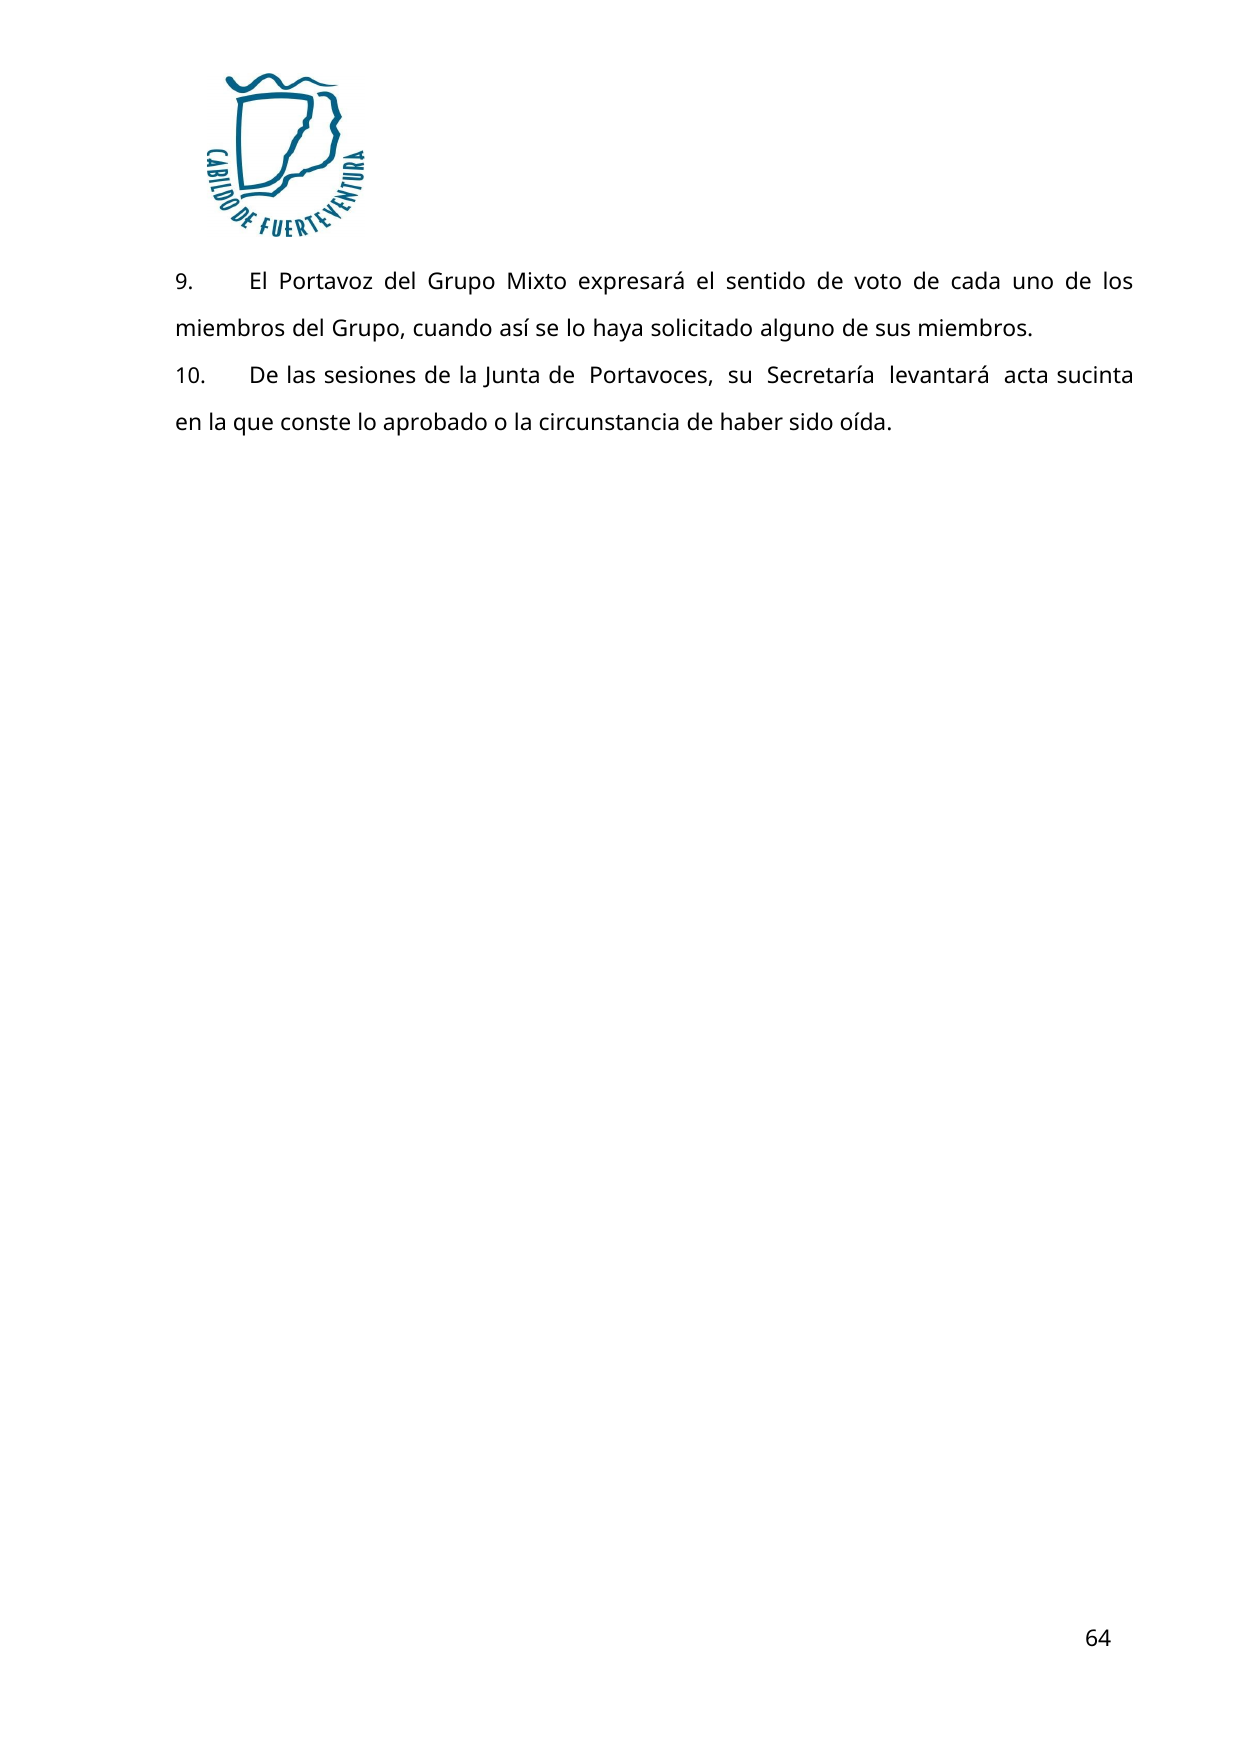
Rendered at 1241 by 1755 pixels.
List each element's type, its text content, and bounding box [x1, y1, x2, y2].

list De las sesiones de la Junta de Portavoces, su Secretaría levantará acta sucinta en la que conste lo aprobado o la circunstancia de haber sido oída. [175, 359, 1134, 437]
list El Portavoz del Grupo Mixto expresará el sentido de voto de cada uno de los miembros del Grupo, cuando así se lo haya solicitado alguno de sus miembros. [175, 265, 1134, 343]
